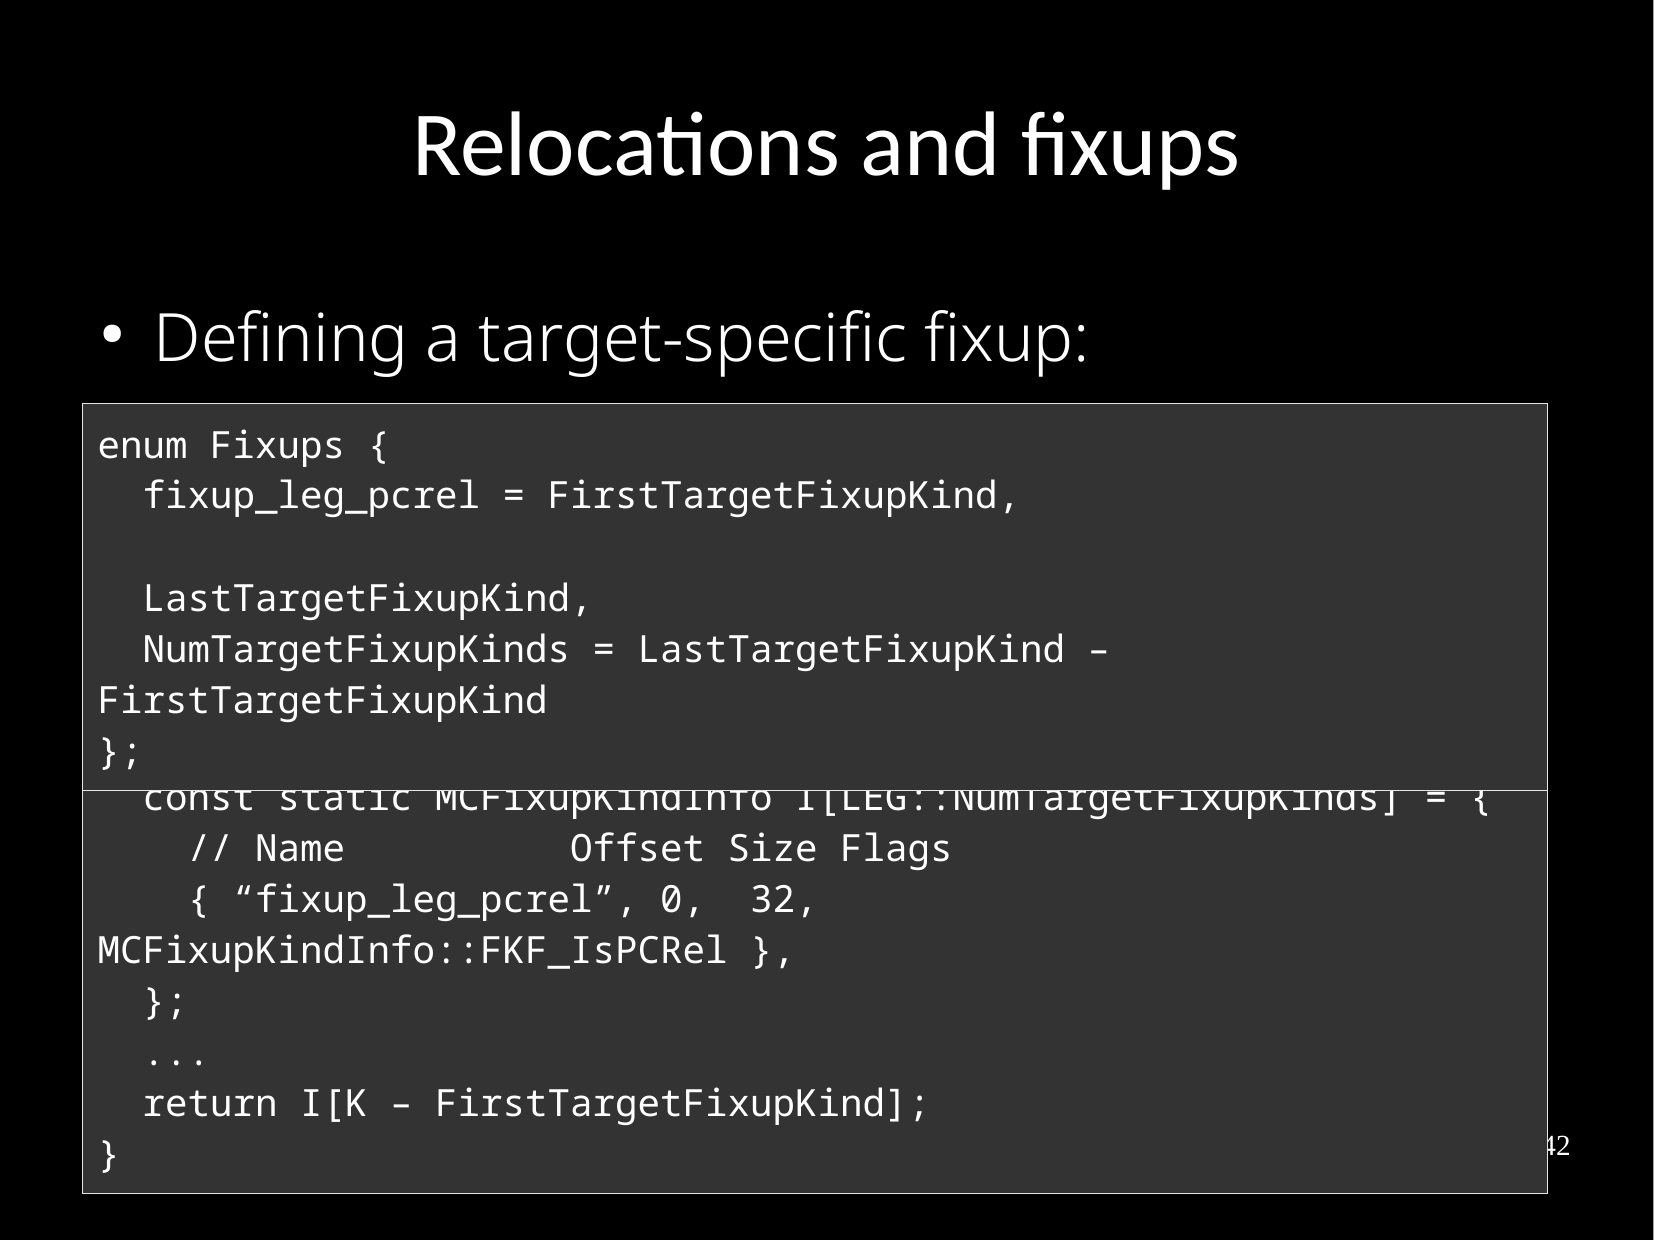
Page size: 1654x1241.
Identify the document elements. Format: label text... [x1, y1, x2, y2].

text_box const MCFixupKindInfo& getFixupKindInfo(MCFixupKind K) const { const static MCFixupKindInfo I[LEG::NumTargetFixupKinds] = { // Name Offset Size Flags { “fixup_leg_pcrel”, 0, 32, MCFixupKindInfo::FKF_IsPCRel }, }; ... return I[K – FirstTargetFixupKind]; } [82, 791, 1548, 1034]
text_box enum Fixups { fixup_leg_pcrel = FirstTargetFixupKind, LastTargetFixupKind, NumTargetFixupKinds = LastTargetFixupKind – FirstTargetFixupKind }; [82, 403, 1548, 658]
title Relocations and fixups [82, 49, 1571, 257]
list Defining a target-specific fixup: [82, 290, 1571, 1170]
